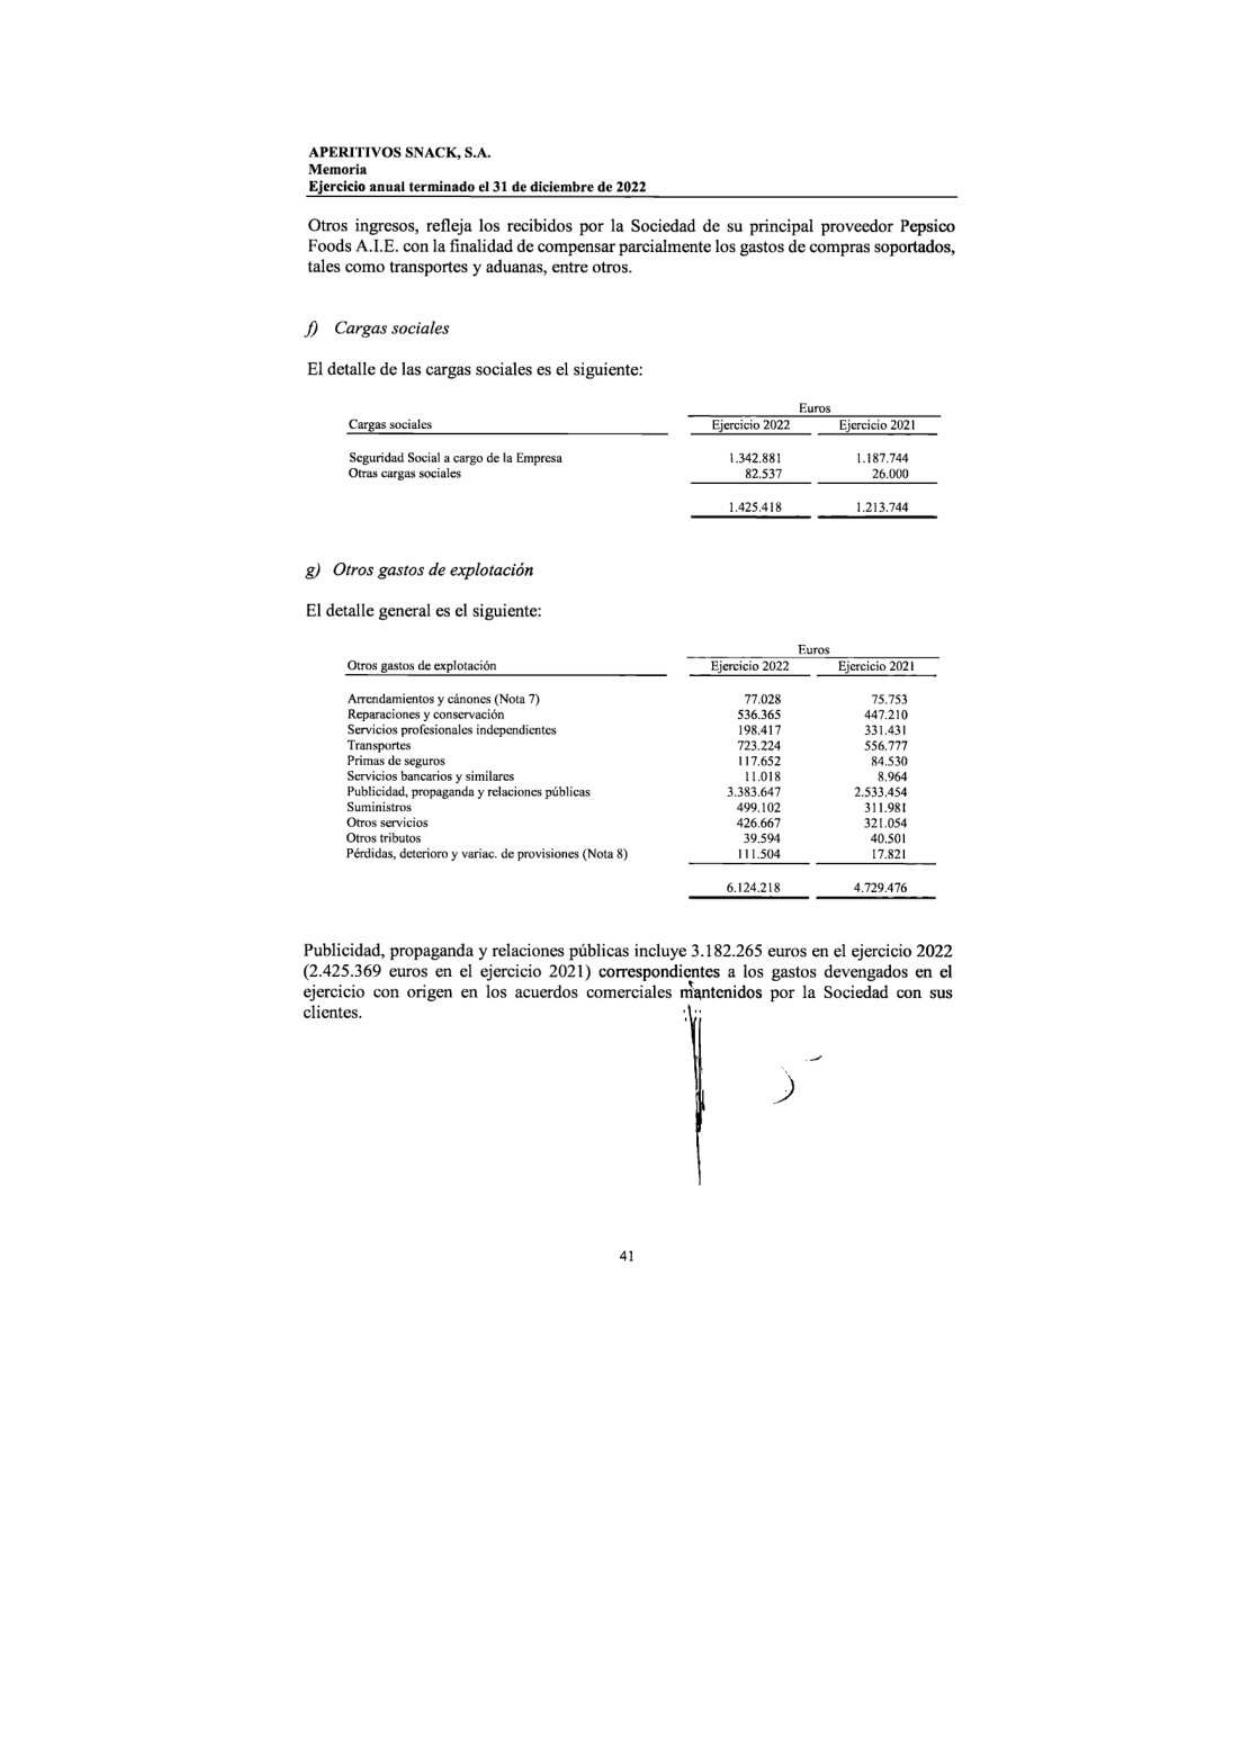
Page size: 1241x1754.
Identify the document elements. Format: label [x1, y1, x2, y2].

picture [118, 0, 1123, 1420]
